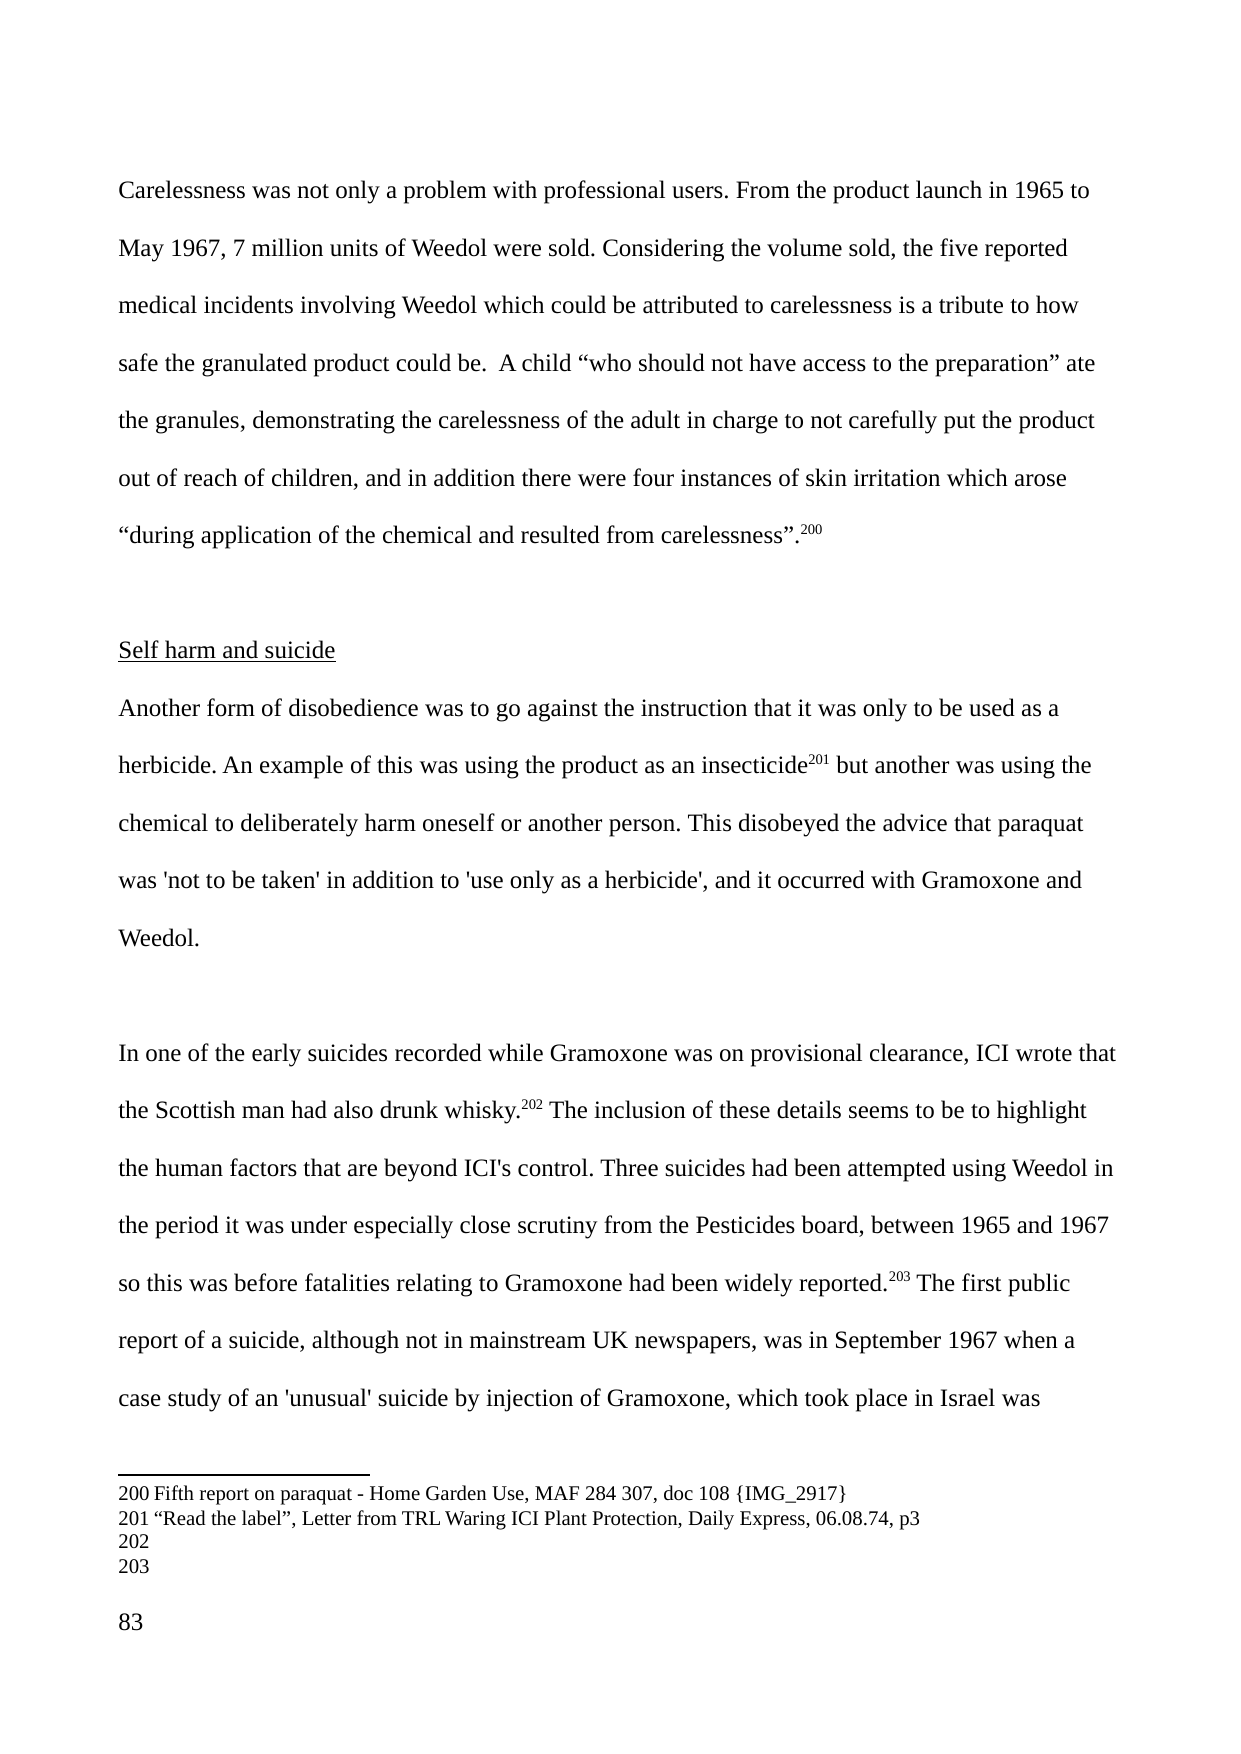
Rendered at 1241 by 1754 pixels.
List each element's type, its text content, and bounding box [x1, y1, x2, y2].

text Carelessness was not only a problem with professional users. From the product launch in 1965 to May 1967, 7 million units of Weedol were sold. Considering the volume sold, the five reported medical incidents involving Weedol which could be attributed to carelessness is a tribute to how safe the granulated product could be. A child “who should not have access to the preparation” ate the granules, demonstrating the carelessness of the adult in charge to not carefully put the product out of reach of children, and in addition there were four instances of skin irritation which arose “during application of the chemical and resulted from carelessness”. [118, 176, 1122, 549]
text Another form of disobedience was to go against the instruction that it was only to be used as a herbicide. An example of this was using the product as an insecticide but another was using the chemical to deliberately harm oneself or another person. This disobeyed the advice that paraquat was 'not to be taken' in addition to 'use only as a herbicide', and it occurred with Gramoxone and Weedol. [118, 693, 1122, 952]
text “Read the label”, Letter from TRL Waring ICI Plant Protection, Daily Express, 06.08.74, p3 [118, 1505, 1122, 1529]
text Self harm and suicide [118, 636, 1122, 664]
text In one of the early suicides recorded while Gramoxone was on provisional clearance, ICI wrote that the Scottish man had also drunk whisky. The inclusion of these details seems to be to highlight the human factors that are beyond ICI's control. Three suicides had been attempted using Weedol in the period it was under especially close scrutiny from the Pesticides board, between 1965 and 1967 so this was before fatalities relating to Gramoxone had been widely reported. The first public report of a suicide, although not in mainstream UK newspapers, was in September 1967 when a case study of an 'unusual' suicide by injection of Gramoxone, which took place in Israel was [118, 1038, 1122, 1412]
text Fifth report on paraquat - Home Garden Use, MAF 284 307, doc 108 {IMG_2917} [118, 1481, 1122, 1505]
